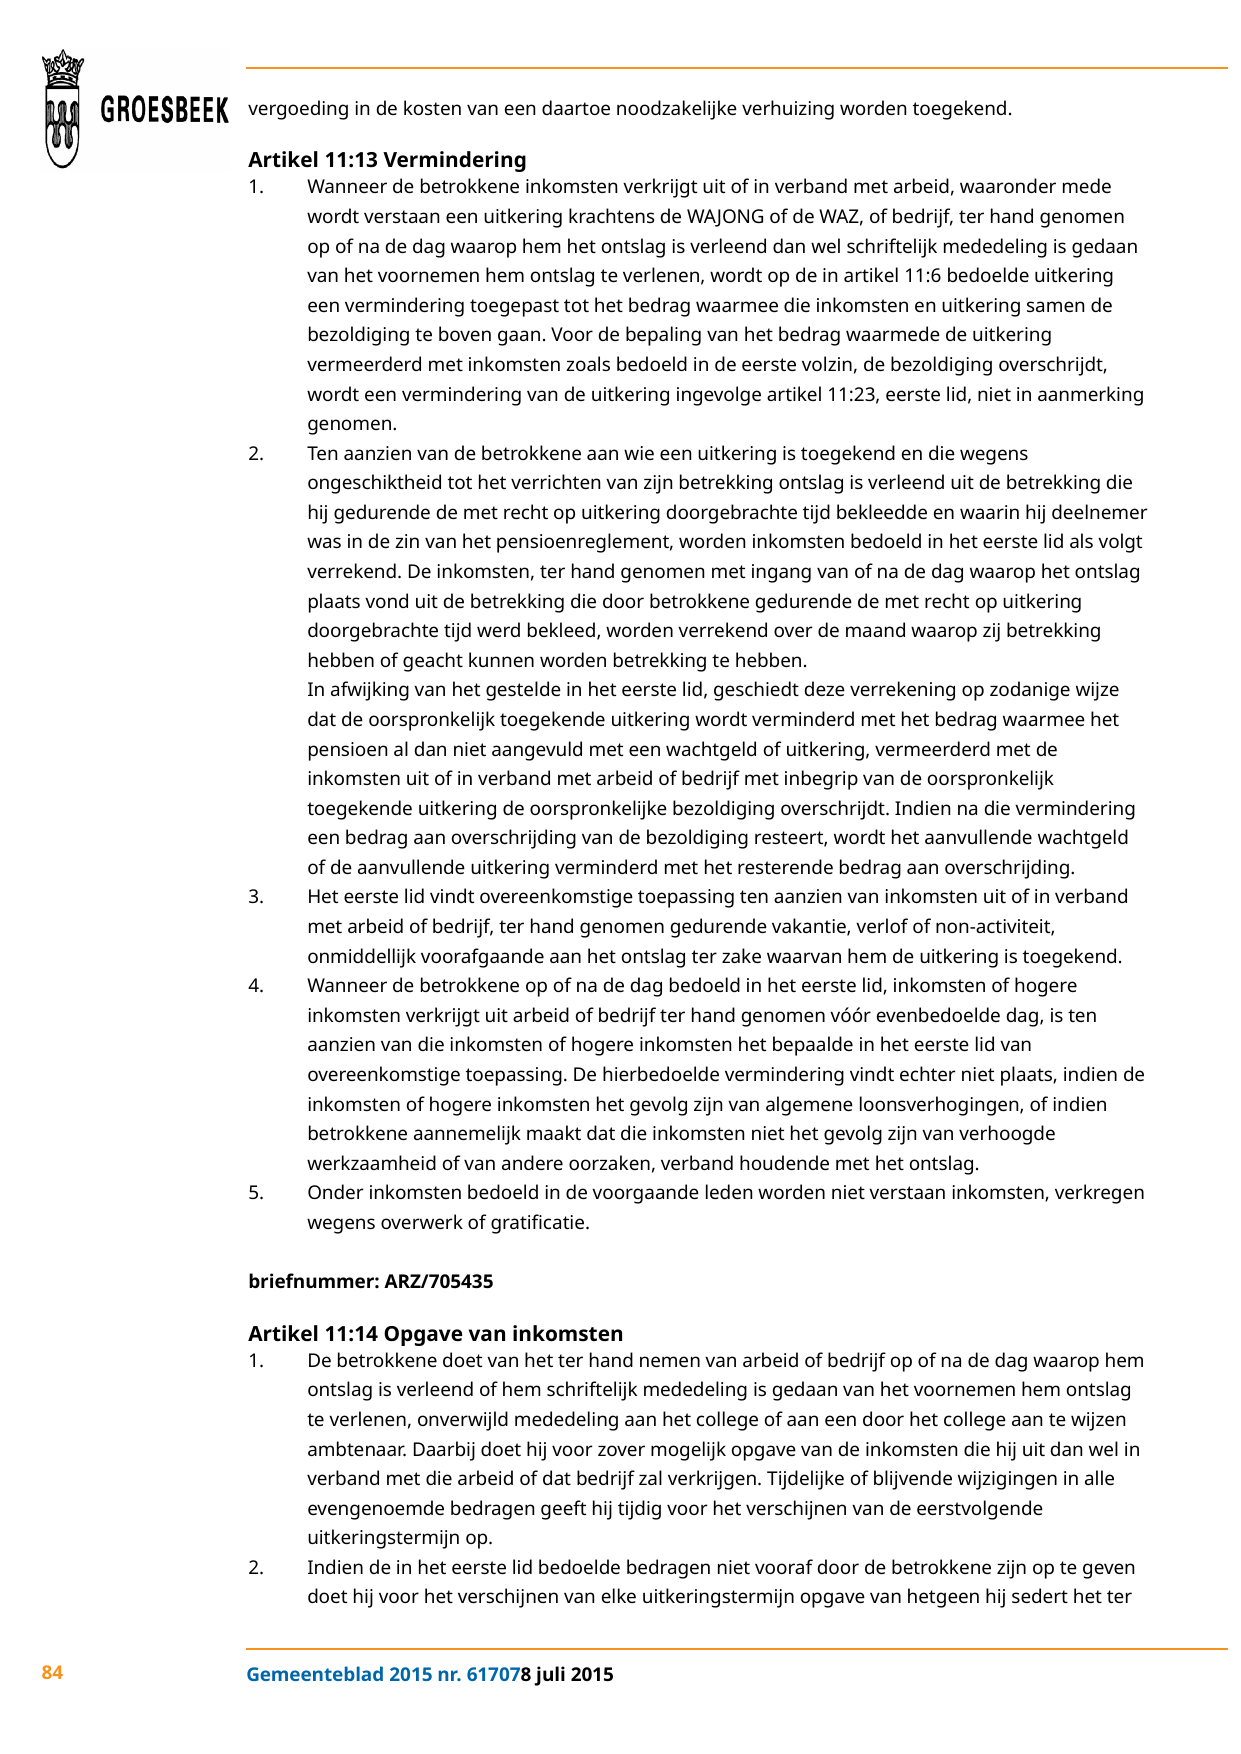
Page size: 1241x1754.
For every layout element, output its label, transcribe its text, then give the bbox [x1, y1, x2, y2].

picture [41, 47, 231, 172]
text Artikel 11:14 Opgave van inkomsten [248, 1319, 1152, 1347]
list Wanneer de betrokkene inkomsten verkrijgt uit of in verband met arbeid, waaronder mede wordt verstaan een uitkering krachtens de WAJONG of de WAZ, of bedrijf, ter hand genomen op of na de dag waarop hem het ontslag is verleend dan wel schriftelijk mededeling is gedaan van het voornemen hem ontslag te verlenen, wordt op de in artikel 11:6 bedoelde uitkering een vermindering toegepast tot het bedrag waarmee die inkomsten en uitkering samen de bezoldiging te boven gaan. Voor de bepaling van het bedrag waarmede de uitkering vermeerderd met inkomsten zoals bedoeld in de eerste volzin, de bezoldiging overschrijdt, wordt een vermindering van de uitkering ingevolge artikel 11:23, eerste lid, niet in aanmerking genomen. [248, 174, 1152, 436]
list Indien de in het eerste lid bedoelde bedragen niet vooraf door de betrokkene zijn op te geven doet hij voor het verschijnen van elke uitkeringstermijn opgave van hetgeen hij sedert het ter [248, 1554, 1152, 1609]
list Wanneer de betrokkene op of na de dag bedoeld in het eerste lid, inkomsten of hogere inkomsten verkrijgt uit arbeid of bedrijf ter hand genomen vóór evenbedoelde dag, is ten aanzien van die inkomsten of hogere inkomsten het bepaalde in het eerste lid van overeenkomstige toepassing. De hierbedoelde vermindering vindt echter niet plaats, indien de inkomsten of hogere inkomsten het gevolg zijn van algemene loonsverhogingen, of indien betrokkene aannemelijk maakt dat die inkomsten niet het gevolg zijn van verhoogde werkzaamheid of van andere oorzaken, verband houdende met het ontslag. [248, 972, 1152, 1176]
text briefnummer: ARZ/705435 [248, 1268, 1152, 1294]
list In afwijking van het gestelde in het eerste lid, geschiedt deze verrekening op zodanige wijze dat de oorspronkelijk toegekende uitkering wordt verminderd met het bedrag waarmee het pensioen al dan niet aangevuld met een wachtgeld of uitkering, vermeerderd met de inkomsten uit of in verband met arbeid of bedrijf met inbegrip van de oorspronkelijk toegekende uitkering de oorspronkelijke bezoldiging overschrijdt. Indien na die vermindering een bedrag aan overschrijding van de bezoldiging resteert, wordt het aanvullende wachtgeld of de aanvullende uitkering verminderd met het resterende bedrag aan overschrijding. [248, 677, 1152, 880]
list Onder inkomsten bedoeld in de voorgaande leden worden niet verstaan inkomsten, verkregen wegens overwerk of gratificatie. [248, 1179, 1152, 1235]
list Het eerste lid vindt overeenkomstige toepassing ten aanzien van inkomsten uit of in verband met arbeid of bedrijf, ter hand genomen gedurende vakantie, verlof of non-activiteit, onmiddellijk voorafgaande aan het ontslag ter zake waarvan hem de uitkering is toegekend. [248, 884, 1152, 968]
text Artikel 11:13 Vermindering [248, 145, 1152, 174]
list Ten aanzien van de betrokkene aan wie een uitkering is toegekend en die wegens ongeschiktheid tot het verrichten van zijn betrekking ontslag is verleend uit de betrekking die hij gedurende de met recht op uitkering doorgebrachte tijd bekleedde en waarin hij deelnemer was in de zin van het pensioenreglement, worden inkomsten bedoeld in het eerste lid als volgt verrekend. De inkomsten, ter hand genomen met ingang van of na de dag waarop het ontslag plaats vond uit de betrekking die door betrokkene gedurende de met recht op uitkering doorgebrachte tijd werd bekleed, worden verrekend over de maand waarop zij betrekking hebben of geacht kunnen worden betrekking te hebben. [248, 440, 1152, 673]
list De betrokkene doet van het ter hand nemen van arbeid of bedrijf op of na de dag waarop hem ontslag is verleend of hem schriftelijk mededeling is gedaan van het voornemen hem ontslag te verlenen, onverwijld mededeling aan het college of aan een door het college aan te wijzen ambtenaar. Daarbij doet hij voor zover mogelijk opgave van de inkomsten die hij uit dan wel in verband met die arbeid of dat bedrijf zal verkrijgen. Tijdelijke of blijvende wijzigingen in alle evengenoemde bedragen geeft hij tijdig voor het verschijnen van de eerstvolgende uitkeringstermijn op. [248, 1347, 1152, 1550]
text vergoeding in de kosten van een daartoe noodzakelijke verhuizing worden toegekend. [248, 95, 1152, 121]
